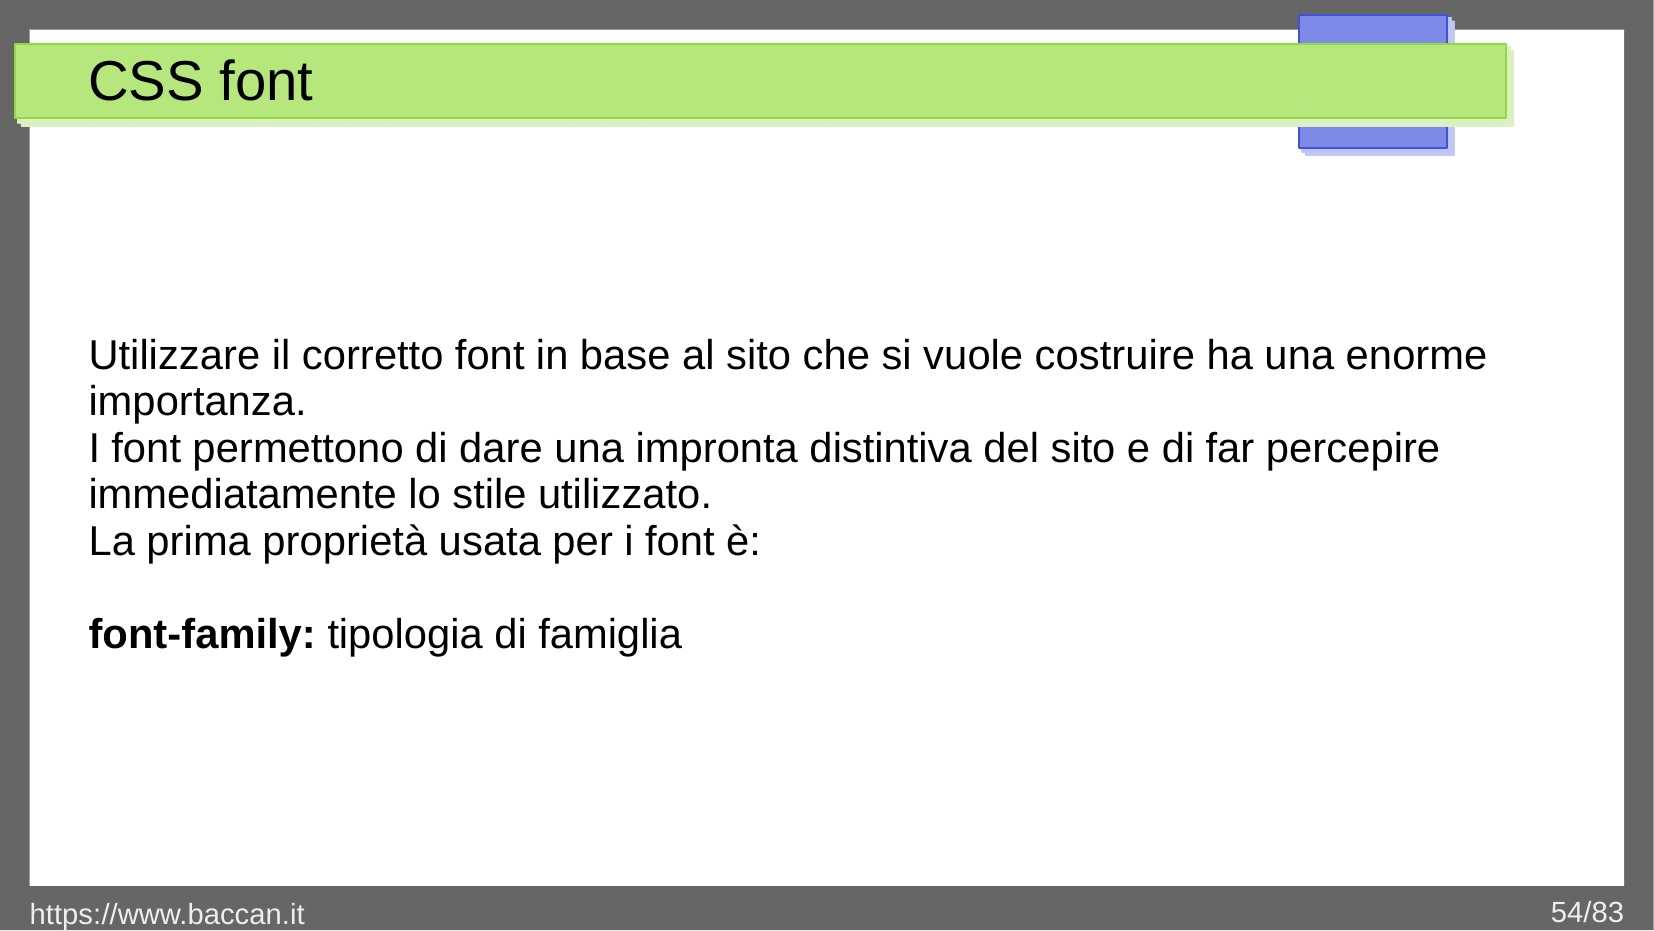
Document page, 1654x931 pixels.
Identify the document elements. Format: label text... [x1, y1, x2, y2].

text_box Utilizzare il corretto font in base al sito che si vuole costruire ha una enorme importanza. I font permettono di dare una impronta distintiva del sito e di far percepire immediatamente lo stile utilizzato. La prima proprietà usata per i font è: font-family: tipologia di famiglia [88, 169, 1565, 820]
title CSS font [88, 44, 1506, 119]
